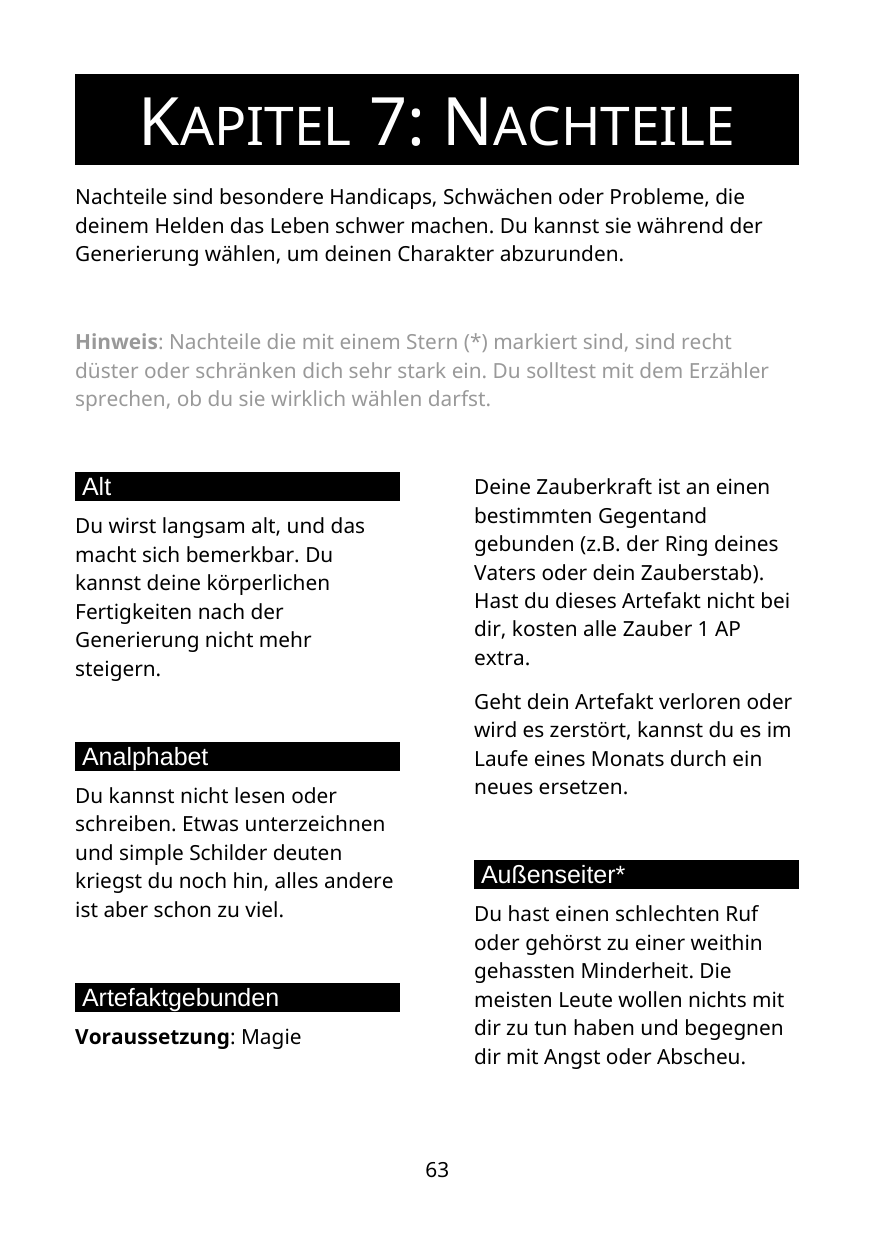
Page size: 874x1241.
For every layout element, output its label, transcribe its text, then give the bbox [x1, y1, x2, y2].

subtitle Analphabet [75, 742, 400, 771]
text Deine Zauberkraft ist an einen bestimmten Gegentand gebunden (z.B. der Ring deines Vaters oder dein Zauberstab). Hast du dieses Artefakt nicht bei dir, kosten alle Zauber 1 AP extra. [474, 472, 799, 671]
text Nachteile sind besondere Handicaps, Schwächen oder Probleme, die deinem Helden das Leben schwer machen. Du kannst sie während der Generierung wählen, um deinen Charakter abzurunden. [75, 182, 799, 268]
text Du kannst nicht lesen oder schreiben. Etwas unterzeichnen und simple Schilder deuten kriegst du noch hin, alles andere ist aber schon zu viel. [75, 781, 400, 923]
text Hinweis: Nachteile die mit einem Stern (*) markiert sind, sind recht düster oder schränken dich sehr stark ein. Du solltest mit dem Erzähler sprechen, ob du sie wirklich wählen darfst. [75, 327, 799, 413]
text Du hast einen schlechten Ruf oder gehörst zu einer weithin gehassten Minderheit. Die meisten Leute wollen nichts mit dir zu tun haben und begegnen dir mit Angst oder Abscheu. [474, 899, 799, 1070]
text Geht dein Artefakt verloren oder wird es zerstört, kannst du es im Laufe eines Monats durch ein neues ersetzen. [474, 687, 799, 801]
subtitle Alt [75, 472, 400, 501]
text Voraussetzung: Magie [75, 1022, 400, 1050]
subtitle Artefaktgebunden [75, 983, 400, 1012]
subtitle Außenseiter* [474, 860, 799, 889]
subtitle Kapitel 7: Nachteile [75, 74, 799, 165]
text Du wirst langsam alt, und das macht sich bemerkbar. Du kannst deine körperlichen Fertigkeiten nach der Generierung nicht mehr steigern. [75, 511, 400, 682]
